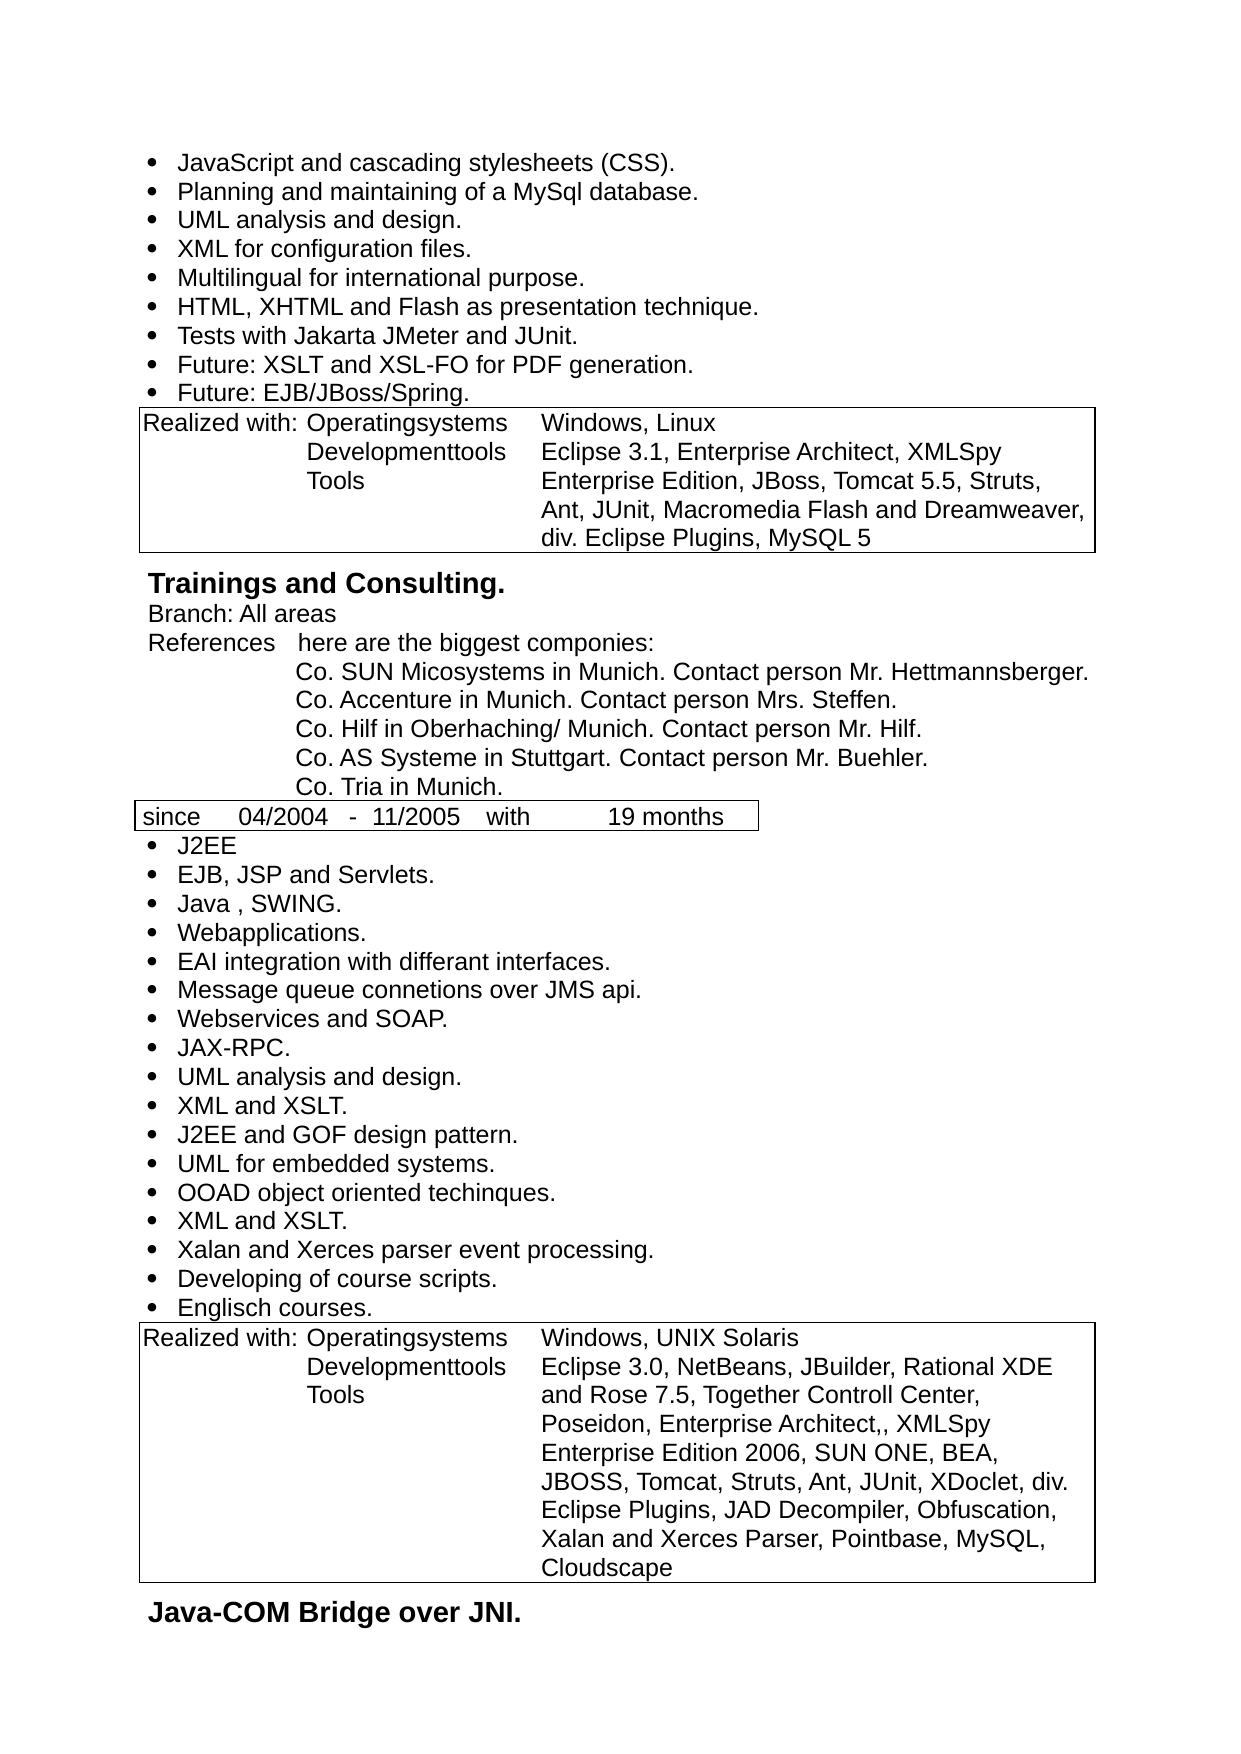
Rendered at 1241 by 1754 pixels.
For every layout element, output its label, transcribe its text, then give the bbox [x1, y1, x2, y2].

table_header with [479, 801, 600, 830]
list EAI integration with differant interfaces. [148, 947, 1104, 976]
table_header Operatingsystems [303, 408, 538, 437]
list Future: EJB/JBoss/Spring. [148, 378, 1104, 407]
list Webapplications. [148, 918, 1104, 947]
list OOAD object oriented techinques. [148, 1177, 1104, 1206]
table_header Windows, UNIX Solaris [538, 1323, 1094, 1352]
table_cell Developmenttools Tools [303, 437, 538, 552]
table_cell [140, 437, 303, 552]
list XML for configuration files. [148, 234, 1104, 263]
table_header - [341, 801, 364, 830]
text Co. Hilf in Oberhaching/ Munich. Contact person Mr. Hilf. [221, 714, 1104, 743]
list J2EE [148, 831, 1104, 860]
subtitle Java-COM Bridge over JNI. [148, 1595, 1104, 1629]
table_header 04/2004 [231, 801, 341, 830]
table_cell Developmenttools Tools [303, 1352, 538, 1582]
subtitle Trainings and Consulting. [148, 566, 1104, 599]
list Englisch courses. [148, 1293, 1104, 1322]
text Branch: All areas [148, 599, 1104, 628]
list Developing of course scripts. [148, 1264, 1104, 1293]
list Java , SWING. [148, 889, 1104, 918]
list Multilingual for international purpose. [148, 263, 1104, 292]
list UML analysis and design. [148, 205, 1104, 234]
text Co. SUN Micosystems in Munich. Contact person Mr. Hettmannsberger. [221, 657, 1104, 685]
table_cell Eclipse 3.0, NetBeans, JBuilder, Rational XDE and Rose 7.5, Together Controll Center, Poseidon, Enterprise Architect,, XMLSpy Enterprise Edition 2006, SUN ONE, BEA, JBOSS, Tomcat, Struts, Ant, JUnit, XDoclet, div. Eclipse Plugins, JAD Decompiler, Obfuscation, Xalan and Xerces Parser, Pointbase, MySQL, Cloudscape [538, 1352, 1094, 1582]
list UML for embedded systems. [148, 1149, 1104, 1177]
list Webservices and SOAP. [148, 1004, 1104, 1033]
text Co. Accenture in Munich. Contact person Mrs. Steffen. [221, 685, 1104, 714]
table_cell Eclipse 3.1, Enterprise Architect, XMLSpy Enterprise Edition, JBoss, Tomcat 5.5, Struts, Ant, JUnit, Macromedia Flash and Dreamweaver, div. Eclipse Plugins, MySQL 5 [538, 437, 1094, 552]
table_header Operatingsystems [303, 1323, 538, 1352]
table_header 19 months [600, 801, 758, 830]
list XML and XSLT. [148, 1206, 1104, 1235]
list JAX-RPC. [148, 1033, 1104, 1062]
text Co. AS Systeme in Stuttgart. Contact person Mr. Buehler. [221, 743, 1104, 772]
list Planning and maintaining of a MySql database. [148, 176, 1104, 205]
list Message queue connetions over JMS api. [148, 976, 1104, 1004]
table_header 11/2005 [365, 801, 479, 830]
list Xalan and Xerces parser event processing. [148, 1235, 1104, 1264]
table_header Windows, Linux [538, 408, 1094, 437]
table_header Realized with: [140, 1323, 303, 1352]
text References here are the biggest componies: [148, 628, 1104, 657]
list XML and XSLT. [148, 1091, 1104, 1120]
list J2EE and GOF design pattern. [148, 1120, 1104, 1149]
table_header Realized with: [140, 408, 303, 437]
list Future: XSLT and XSL-FO for PDF generation. [148, 349, 1104, 378]
list UML analysis and design. [148, 1062, 1104, 1091]
list Tests with Jakarta JMeter and JUnit. [148, 321, 1104, 349]
text Co. Tria in Munich. [221, 772, 1104, 800]
table_cell [140, 1352, 303, 1582]
list JavaScript and cascading stylesheets (CSS). [148, 148, 1104, 176]
list HTML, XHTML and Flash as presentation technique. [148, 292, 1104, 321]
table_header since [136, 801, 231, 830]
list EJB, JSP and Servlets. [148, 860, 1104, 889]
